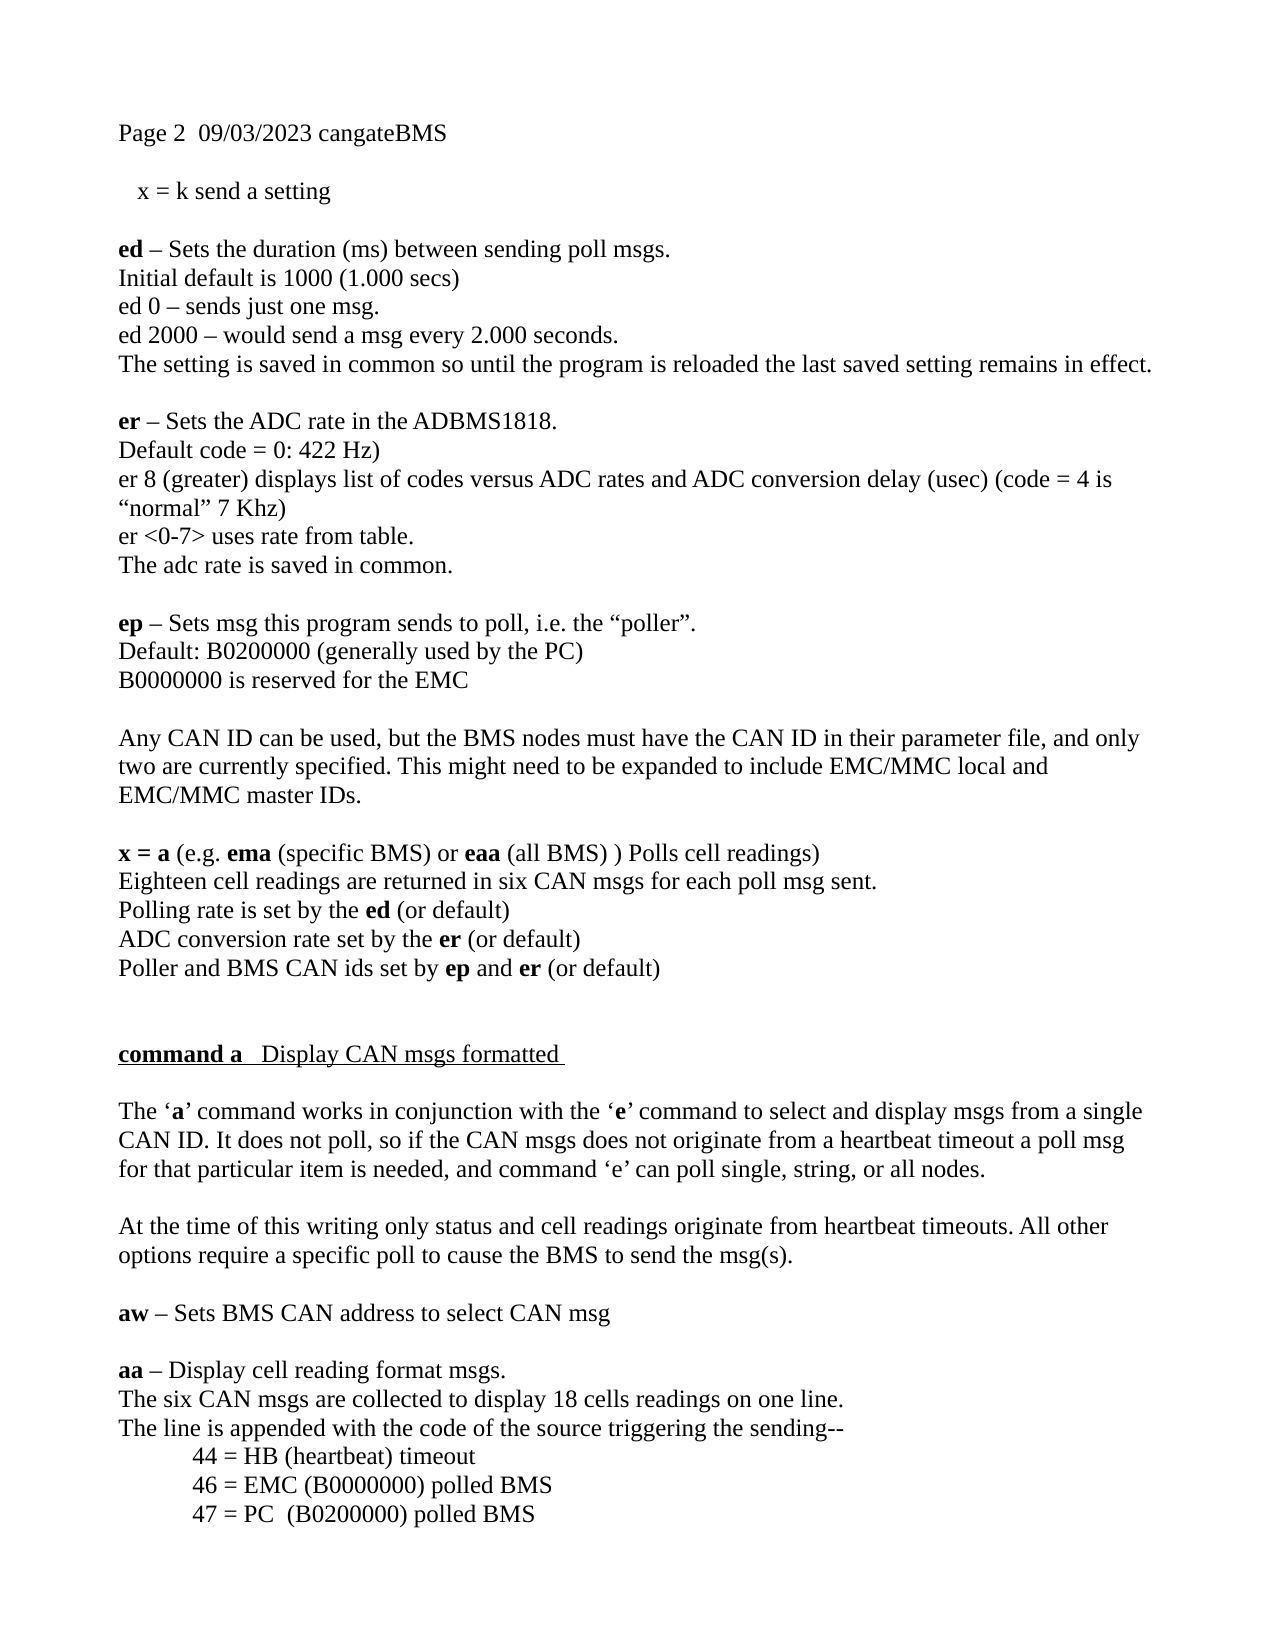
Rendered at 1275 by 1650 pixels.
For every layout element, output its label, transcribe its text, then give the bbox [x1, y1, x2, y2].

text The setting is saved in common so until the program is reloaded the last saved setting remains in effect. [118, 349, 1157, 378]
text Any CAN ID can be used, but the BMS nodes must have the CAN ID in their parameter file, and only two are currently specified. This might need to be expanded to include EMC/MMC local and EMC/MMC master IDs. [118, 723, 1157, 809]
text x = k send a setting [118, 176, 1157, 205]
text B0000000 is reserved for the EMC [118, 665, 1157, 694]
text aw – Sets BMS CAN address to select CAN msg [118, 1298, 1157, 1326]
text The adc rate is saved in common. [118, 550, 1157, 579]
text er 8 (greater) displays list of codes versus ADC rates and ADC conversion delay (usec) (code = 4 is “normal” 7 Khz) [118, 464, 1157, 521]
text ADC conversion rate set by the er (or default) [118, 924, 1157, 953]
text ed – Sets the duration (ms) between sending poll msgs. [118, 234, 1157, 263]
text 44 = HB (heartbeat) timeout [118, 1441, 1157, 1470]
text 47 = PC (B0200000) polled BMS [118, 1499, 1157, 1528]
text The ‘a’ command works in conjunction with the ‘e’ command to select and display msgs from a single CAN ID. It does not poll, so if the CAN msgs does not originate from a heartbeat timeout a poll msg for that particular item is needed, and command ‘e’ can poll single, string, or all nodes. [118, 1096, 1157, 1183]
text aa – Display cell reading format msgs. [118, 1355, 1157, 1384]
text Default code = 0: 422 Hz) [118, 435, 1157, 464]
text The line is appended with the code of the source triggering the sending-- [118, 1413, 1157, 1441]
text Initial default is 1000 (1.000 secs) [118, 263, 1157, 291]
text er <0-7> uses rate from table. [118, 521, 1157, 550]
text ep – Sets msg this program sends to poll, i.e. the “poller”. [118, 608, 1157, 636]
text command a Display CAN msgs formatted [118, 1039, 1157, 1068]
text Default: B0200000 (generally used by the PC) [118, 636, 1157, 665]
text x = a (e.g. ema (specific BMS) or eaa (all BMS) ) Polls cell readings) [118, 838, 1157, 866]
text er – Sets the ADC rate in the ADBMS1818. [118, 406, 1157, 435]
text Polling rate is set by the ed (or default) [118, 895, 1157, 924]
text ed 2000 – would send a msg every 2.000 seconds. [118, 320, 1157, 349]
text At the time of this writing only status and cell readings originate from heartbeat timeouts. All other options require a specific poll to cause the BMS to send the msg(s). [118, 1211, 1157, 1269]
text Eighteen cell readings are returned in six CAN msgs for each poll msg sent. [118, 866, 1157, 895]
text Poller and BMS CAN ids set by ep and er (or default) [118, 953, 1157, 981]
text The six CAN msgs are collected to display 18 cells readings on one line. [118, 1384, 1157, 1413]
text ed 0 – sends just one msg. [118, 291, 1157, 320]
text 46 = EMC (B0000000) polled BMS [118, 1470, 1157, 1499]
